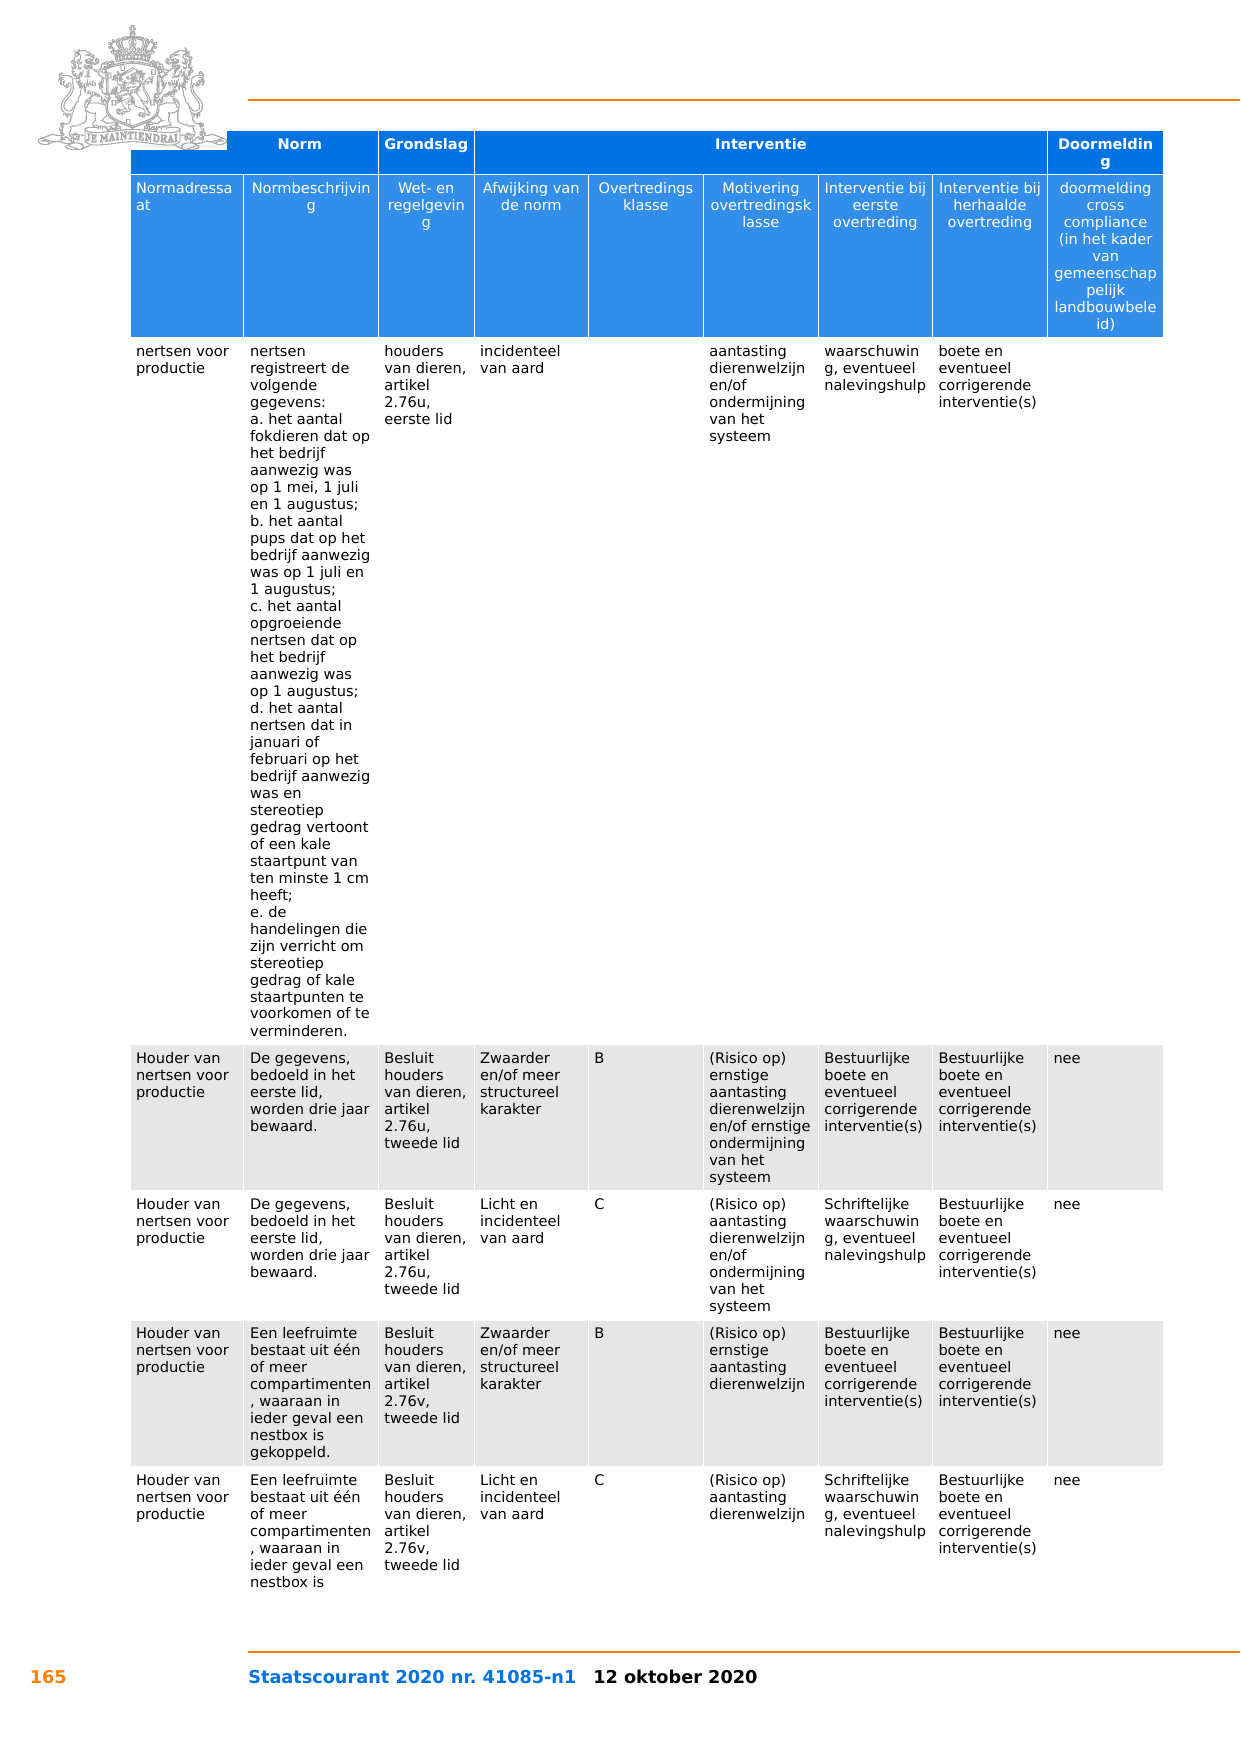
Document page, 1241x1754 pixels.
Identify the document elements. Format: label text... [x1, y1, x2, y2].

table_cell (Risico op) ernstige aantasting dierenwelzijn [704, 1321, 818, 1466]
table_cell B [589, 1045, 703, 1190]
table_cell Interventie bij eerste overtreding [819, 175, 932, 337]
table_cell Bestuurlijke boete en eventueel corrigerende interventie(s) [819, 1045, 932, 1190]
table_cell Besluit houders van dieren, artikel 2.76u, tweede lid [379, 1045, 474, 1190]
table_cell Houder van nertsen voor productie [131, 1191, 243, 1319]
table_cell Besluit houders van dieren, artikel 2.76v, tweede lid [379, 1321, 474, 1466]
table_cell Besluit houders van dieren, artikel 2.76u, tweede lid [379, 1191, 474, 1319]
table_cell Schriftelijke waarschuwing, eventueel nalevingshulp [819, 1191, 932, 1319]
table_cell Een leefruimte bestaat uit één of meer compartimenten, waaraan in ieder geval een nestbox is gekoppeld. [244, 1321, 378, 1466]
table_cell Bestuurlijke boete en eventueel corrigerende interventie(s) [933, 1045, 1047, 1190]
table_cell aantasting dierenwelzijn en/of ondermijning van het systeem [704, 339, 818, 1044]
table_cell Interventie bij herhaalde overtreding [933, 175, 1047, 337]
table_cell Licht en incidenteel van aard [475, 1467, 588, 1595]
table_header Interventie [475, 131, 1047, 174]
table_cell Wet- en regelgeving [379, 175, 474, 337]
table_cell C [589, 1467, 703, 1595]
picture [38, 25, 227, 150]
table_cell (Risico op) aantasting dierenwelzijn [704, 1467, 818, 1595]
table_cell doormelding cross compliance (in het kader van gemeenschappelijk landbouwbeleid) [1048, 175, 1163, 337]
table_cell Besluit houders van dieren, artikel 2.76v, tweede lid [379, 1467, 474, 1595]
table_cell Zwaarder en/of meer structureel karakter [475, 1321, 588, 1466]
table_cell nee [1048, 1321, 1163, 1466]
table_cell nertsen registreert de volgende gegevens: a. het aantal fokdieren dat op het bedrijf aanwezig was op 1 mei, 1 juli en 1 augustus; b. het aantal pups dat op het bedrijf aanwezig was op 1 juli en 1 augustus; c. het aantal opgroeiende nertsen dat op het bedrijf aanwezig was op 1 augustus; d. het aantal nertsen dat in januari of februari op het bedrijf aanwezig was en stereotiep gedrag vertoont of een kale staartpunt van ten minste 1 cm heeft; e. de handelingen die zijn verricht om stereotiep gedrag of kale staartpunten te voorkomen of te verminderen. [244, 339, 378, 1044]
table_cell houders van dieren, artikel 2.76u, eerste lid [379, 339, 474, 1044]
table_cell nee [1048, 1045, 1163, 1190]
table_cell Houder van nertsen voor productie [131, 1467, 243, 1595]
table_cell Houder van nertsen voor productie [131, 1045, 243, 1190]
table_cell [1048, 339, 1163, 1044]
table_cell De gegevens, bedoeld in het eerste lid, worden drie jaar bewaard. [244, 1191, 378, 1319]
table_cell Houder van nertsen voor productie [131, 1321, 243, 1466]
table_cell Een leefruimte bestaat uit één of meer compartimenten, waaraan in ieder geval een nestbox is [244, 1467, 378, 1595]
table_cell De gegevens, bedoeld in het eerste lid, worden drie jaar bewaard. [244, 1045, 378, 1190]
table_cell Bestuurlijke boete en eventueel corrigerende interventie(s) [933, 1467, 1047, 1595]
table_header Doormelding [1048, 131, 1163, 174]
table_cell Schriftelijke waarschuwing, eventueel nalevingshulp [819, 1467, 932, 1595]
table_cell nee [1048, 1467, 1163, 1595]
table_cell Normbeschrijving [244, 175, 378, 337]
table_header Norm [131, 131, 378, 174]
table_cell nee [1048, 1191, 1163, 1319]
table_cell Overtredingsklasse [589, 175, 703, 337]
table_cell Bestuurlijke boete en eventueel corrigerende interventie(s) [933, 1191, 1047, 1319]
table_cell (Risico op) aantasting dierenwelzijn en/of ondermijning van het systeem [704, 1191, 818, 1319]
table_cell C [589, 1191, 703, 1319]
table_cell waarschuwing, eventueel nalevingshulp [819, 339, 932, 1044]
table_cell nertsen voor productie [131, 339, 243, 1044]
table_cell boete en eventueel corrigerende interventie(s) [933, 339, 1047, 1044]
table_cell Licht en incidenteel van aard [475, 1191, 588, 1319]
table_cell Afwijking van de norm [475, 175, 588, 337]
table_cell Motivering overtredingsklasse [704, 175, 818, 337]
table_cell incidenteel van aard [475, 339, 588, 1044]
table_cell B [589, 1321, 703, 1466]
table_cell Normadressaat [131, 175, 243, 337]
table_header Grondslag [379, 131, 474, 174]
table_cell [589, 339, 703, 1044]
table_cell Bestuurlijke boete en eventueel corrigerende interventie(s) [819, 1321, 932, 1466]
table_cell Bestuurlijke boete en eventueel corrigerende interventie(s) [933, 1321, 1047, 1466]
table_cell Zwaarder en/of meer structureel karakter [475, 1045, 588, 1190]
table_cell (Risico op) ernstige aantasting dierenwelzijn en/of ernstige ondermijning van het systeem [704, 1045, 818, 1190]
